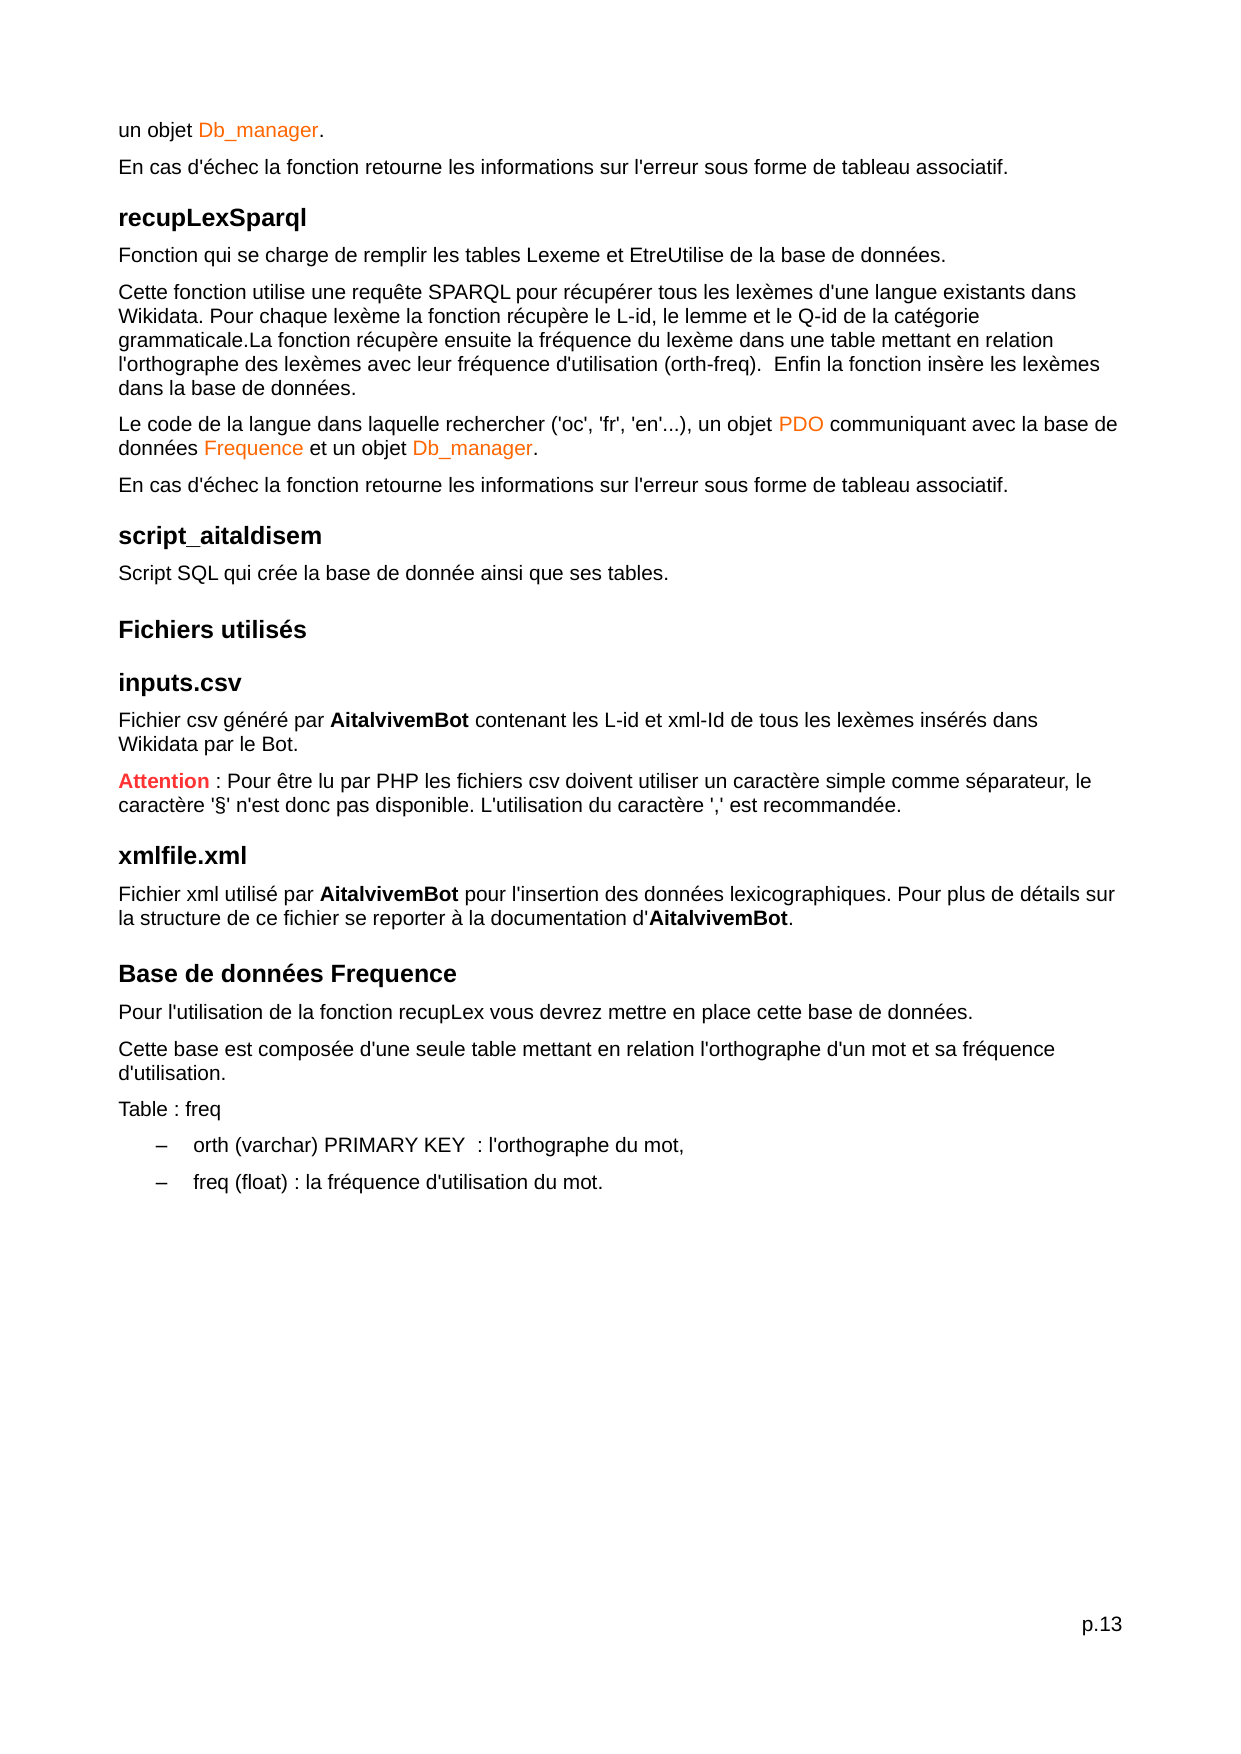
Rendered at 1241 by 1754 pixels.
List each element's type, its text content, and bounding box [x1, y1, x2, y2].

subtitle script_aitaldisem [118, 521, 1122, 549]
text Fonction qui se charge de remplir les tables Lexeme et EtreUtilise de la base de données. [118, 243, 1122, 267]
text Cette fonction utilise une requête SPARQL pour récupérer tous les lexèmes d'une langue existants dans Wikidata. Pour chaque lexème la fonction récupère le L-id, le lemme et le Q-id de la catégorie grammaticale.La fonction récupère ensuite la fréquence du lexème dans une table mettant en relation l'orthographe des lexèmes avec leur fréquence d'utilisation (orth-freq). Enfin la fonction insère les lexèmes dans la base de données. [118, 280, 1122, 399]
subtitle Fichiers utilisés [118, 615, 1122, 644]
subtitle xmlfile.xml [118, 841, 1122, 869]
text Fichier csv généré par AitalvivemBot contenant les L-id et xml-Id de tous les lexèmes insérés dans Wikidata par le Bot. [118, 708, 1122, 756]
subtitle Base de données Frequence [118, 959, 1122, 988]
text Pour l'utilisation de la fonction recupLex vous devrez mettre en place cette base de données. [118, 1000, 1122, 1024]
text Attention : Pour être lu par PHP les fichiers csv doivent utiliser un caractère simple comme séparateur, le caractère '§' n'est donc pas disponible. L'utilisation du caractère ',' est recommandée. [118, 769, 1122, 817]
text Table : freq [118, 1097, 1122, 1121]
subtitle recupLexSparql [118, 203, 1122, 232]
text En cas d'échec la fonction retourne les informations sur l'erreur sous forme de tableau associatif. [118, 472, 1122, 496]
list orth (varchar) PRIMARY KEY : l'orthographe du mot, [156, 1133, 1122, 1157]
text un objet Db_manager. [118, 118, 1122, 142]
text Le code de la langue dans laquelle rechercher ('oc', 'fr', 'en'...), un objet PDO communiquant avec la base de données Frequence et un objet Db_manager. [118, 412, 1122, 460]
text Cette base est composée d'une seule table mettant en relation l'orthographe d'un mot et sa fréquence d'utilisation. [118, 1036, 1122, 1084]
text En cas d'échec la fonction retourne les informations sur l'erreur sous forme de tableau associatif. [118, 154, 1122, 178]
text Script SQL qui crée la base de donnée ainsi que ses tables. [118, 561, 1122, 585]
text Fichier xml utilisé par AitalvivemBot pour l'insertion des données lexicographiques. Pour plus de détails sur la structure de ce fichier se reporter à la documentation d'AitalvivemBot. [118, 881, 1122, 929]
subtitle inputs.csv [118, 668, 1122, 696]
list freq (float) : la fréquence d'utilisation du mot. [156, 1170, 1122, 1194]
